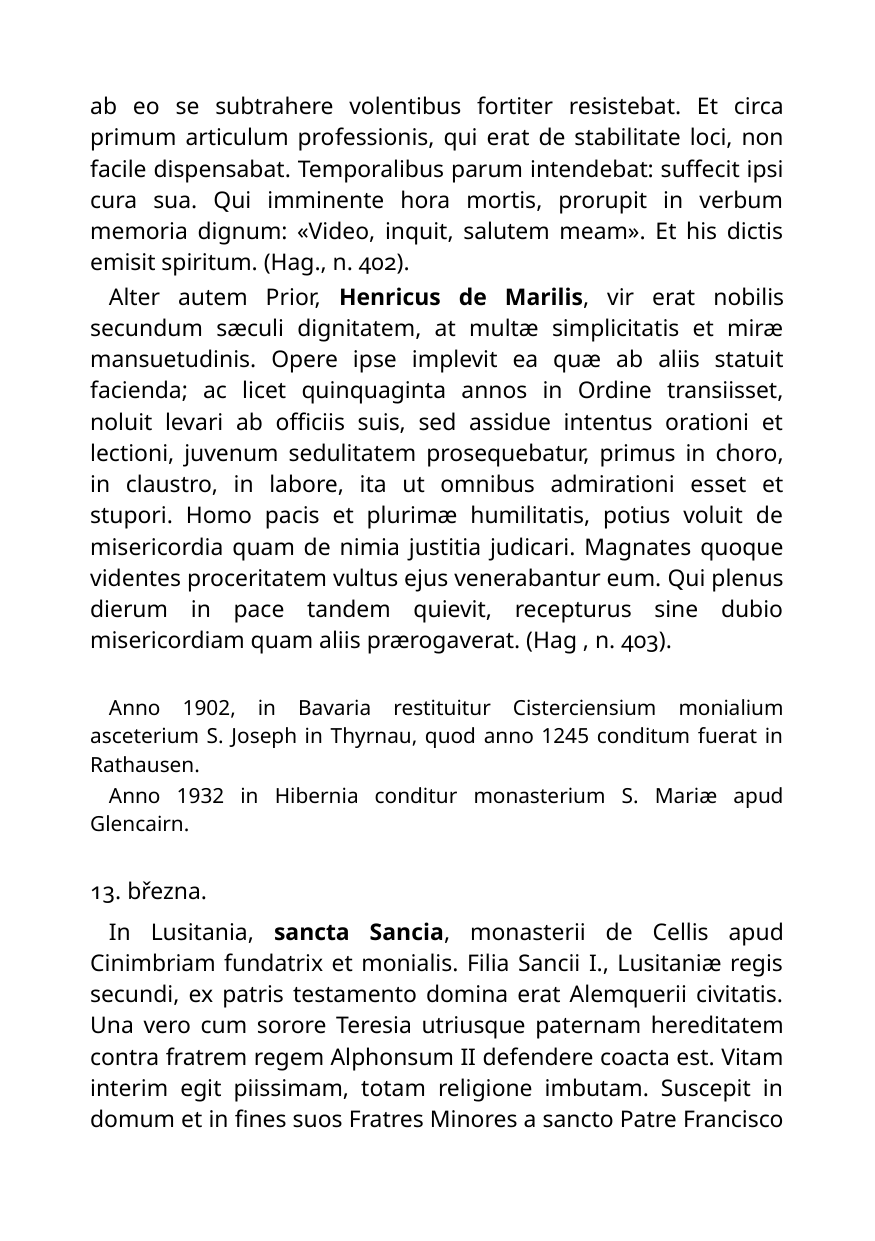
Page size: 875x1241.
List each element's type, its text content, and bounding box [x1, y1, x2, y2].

text 13. března. [90, 875, 784, 907]
text ab eo se subtrahere volentibus fortiter resistebat. Et circa primum articulum pro­fessionis, qui erat de stabilitate loci, non facile dispensabat. Temporalibus parum intendebat: suffecit ipsi cura sua. Qui imminente hora mortis, prorupit in verbum memoria dignum: «Video, inquit, salutem meam». Et his dictis emisit spiritum. (Hag., n. 402). [90, 90, 784, 277]
text In Lusitania, sancta Sancia, monasterii de Cellis apud Cinimbriam fundatrix et monialis. Filia Sancii I., Lusitaniæ regis secundi, ex patris testamento domina erat Alemquerii civitatis. Una vero cum sorore Teresia utriusque paternam hereditatem contra fratrem regem Alphonsum II defendere coacta est. Vitam interim egit piissimam, totam religione imbutam. Suscepit in domum et in fines suos Fratres Minores a sancto Patre Francisco [90, 916, 784, 1134]
text Alter autem Prior, Henricus de Marilis, vir erat nobilis secundum sæculi dignitatem, at multæ simplicitatis et miræ mansuetudinis. Opere ipse implevit ea quæ ab aliis statuit facienda; ac licet quinquaginta annos in Ordine transiisset, noluit levari ab officiis suis, sed assidue intentus orationi et lectioni, juvenum sedulitatem prosequebatur, primus in choro, in claustro, in labore, ita ut omnibus admirationi esset et stupori. Homo pacis et plurimæ humilitatis, potius voluit de misericordia quam de nimia justitia judicari. Magnates quoque videntes proceritatem vultus ejus venerabantur eum. Qui plenus dierum in pace tandem quievit, recepturus sine dubio misericordiam quam aliis prærogaverat. (Hag , n. 403). [90, 281, 784, 656]
text Anno 1902, in Bavaria restituitur Cisterciensium monialium asceterium S. Joseph in Thyrnau, quod anno 1245 conditum fuerat in Rathausen. [90, 693, 784, 778]
text Anno 1932 in Hibernia conditur monasterium S. Mariæ apud Glencairn. [90, 781, 784, 838]
